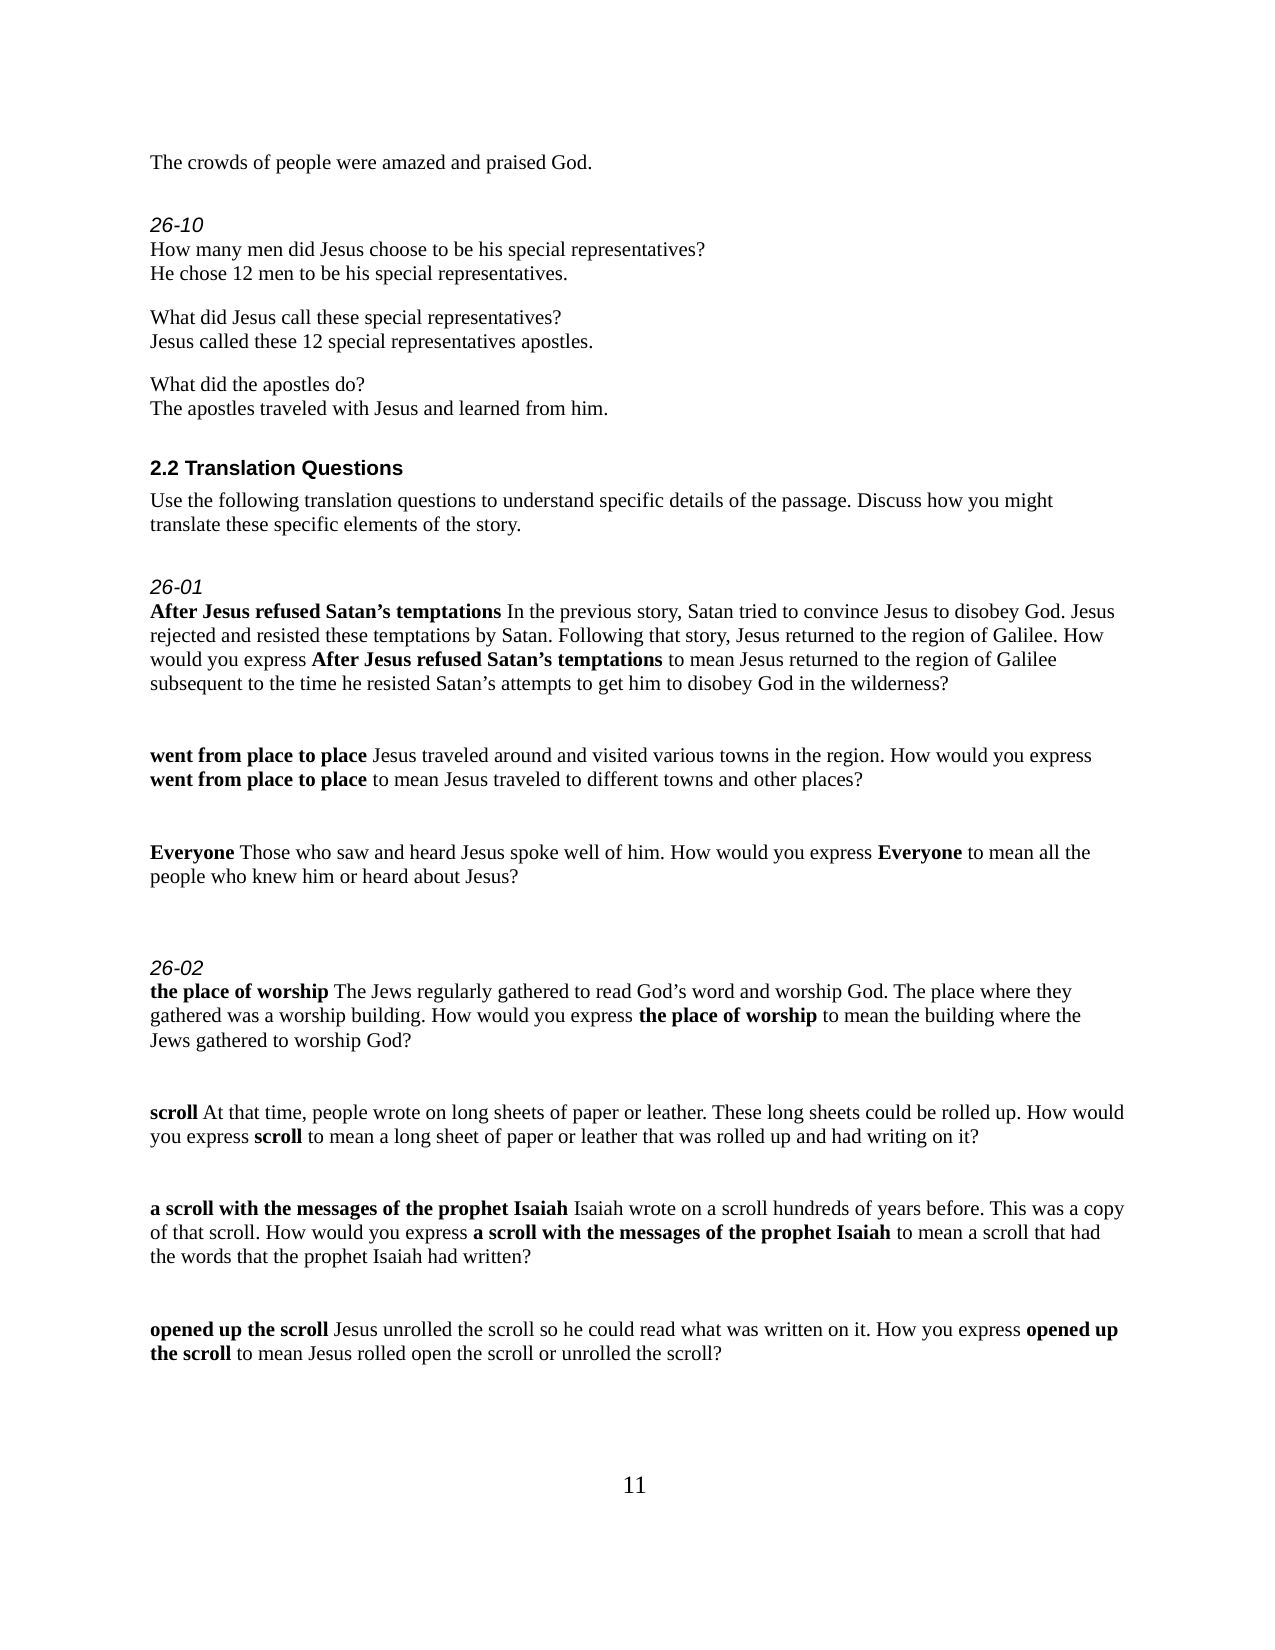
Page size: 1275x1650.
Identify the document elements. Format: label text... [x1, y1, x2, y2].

text went from place to place Jesus traveled around and visited various towns in the region. How would you express went from place to place to mean Jesus traveled to different towns and other places? [150, 743, 1125, 791]
subtitle 26-02 [150, 955, 1125, 979]
text the place of worship The Jews regularly gathered to read God’s word and worship God. The place where they gathered was a worship building. How would you express the place of worship to mean the building where the Jews gathered to worship God? [150, 979, 1125, 1052]
text How many men did Jesus choose to be his special representatives? He chose 12 men to be his special representatives. [150, 237, 1125, 285]
text After Jesus refused Satan’s temptations In the previous story, Satan tried to convince Jesus to disobey God. Jesus rejected and resisted these temptations by Satan. Following that story, Jesus returned to the region of Galilee. How would you express After Jesus refused Satan’s temptations to mean Jesus returned to the region of Galilee subsequent to the time he resisted Satan’s attempts to get him to disobey God in the wilderness? [150, 599, 1125, 695]
subtitle 26-10 [150, 213, 1125, 237]
text Everyone Those who saw and heard Jesus spoke well of him. How would you express Everyone to mean all the people who knew him or heard about Jesus? [150, 839, 1125, 888]
text opened up the scroll Jesus unrolled the scroll so he could read what was written on it. How you express opened up the scroll to mean Jesus rolled open the scroll or unrolled the scroll? [150, 1317, 1125, 1365]
text scroll At that time, people wrote on long sheets of paper or leather. These long sheets could be rolled up. How would you express scroll to mean a long sheet of paper or leather that was rolled up and had writing on it? [150, 1100, 1125, 1148]
subtitle 26-01 [150, 575, 1125, 599]
text a scroll with the messages of the prophet Isaiah Isaiah wrote on a scroll hundreds of years before. This was a copy of that scroll. How would you express a scroll with the messages of the prophet Isaiah to mean a scroll that had the words that the prophet Isaiah had written? [150, 1196, 1125, 1268]
text What did Jesus call these special representatives? Jesus called these 12 special representatives apostles. [150, 304, 1125, 353]
text Use the following translation questions to understand specific details of the passage. Discuss how you might translate these specific elements of the story. [150, 488, 1125, 536]
text What did the apostles do? The apostles traveled with Jesus and learned from him. [150, 372, 1125, 420]
subtitle 2.2 Translation Questions [150, 456, 1125, 480]
text The crowds of people were amazed and praised God. [150, 150, 1125, 174]
